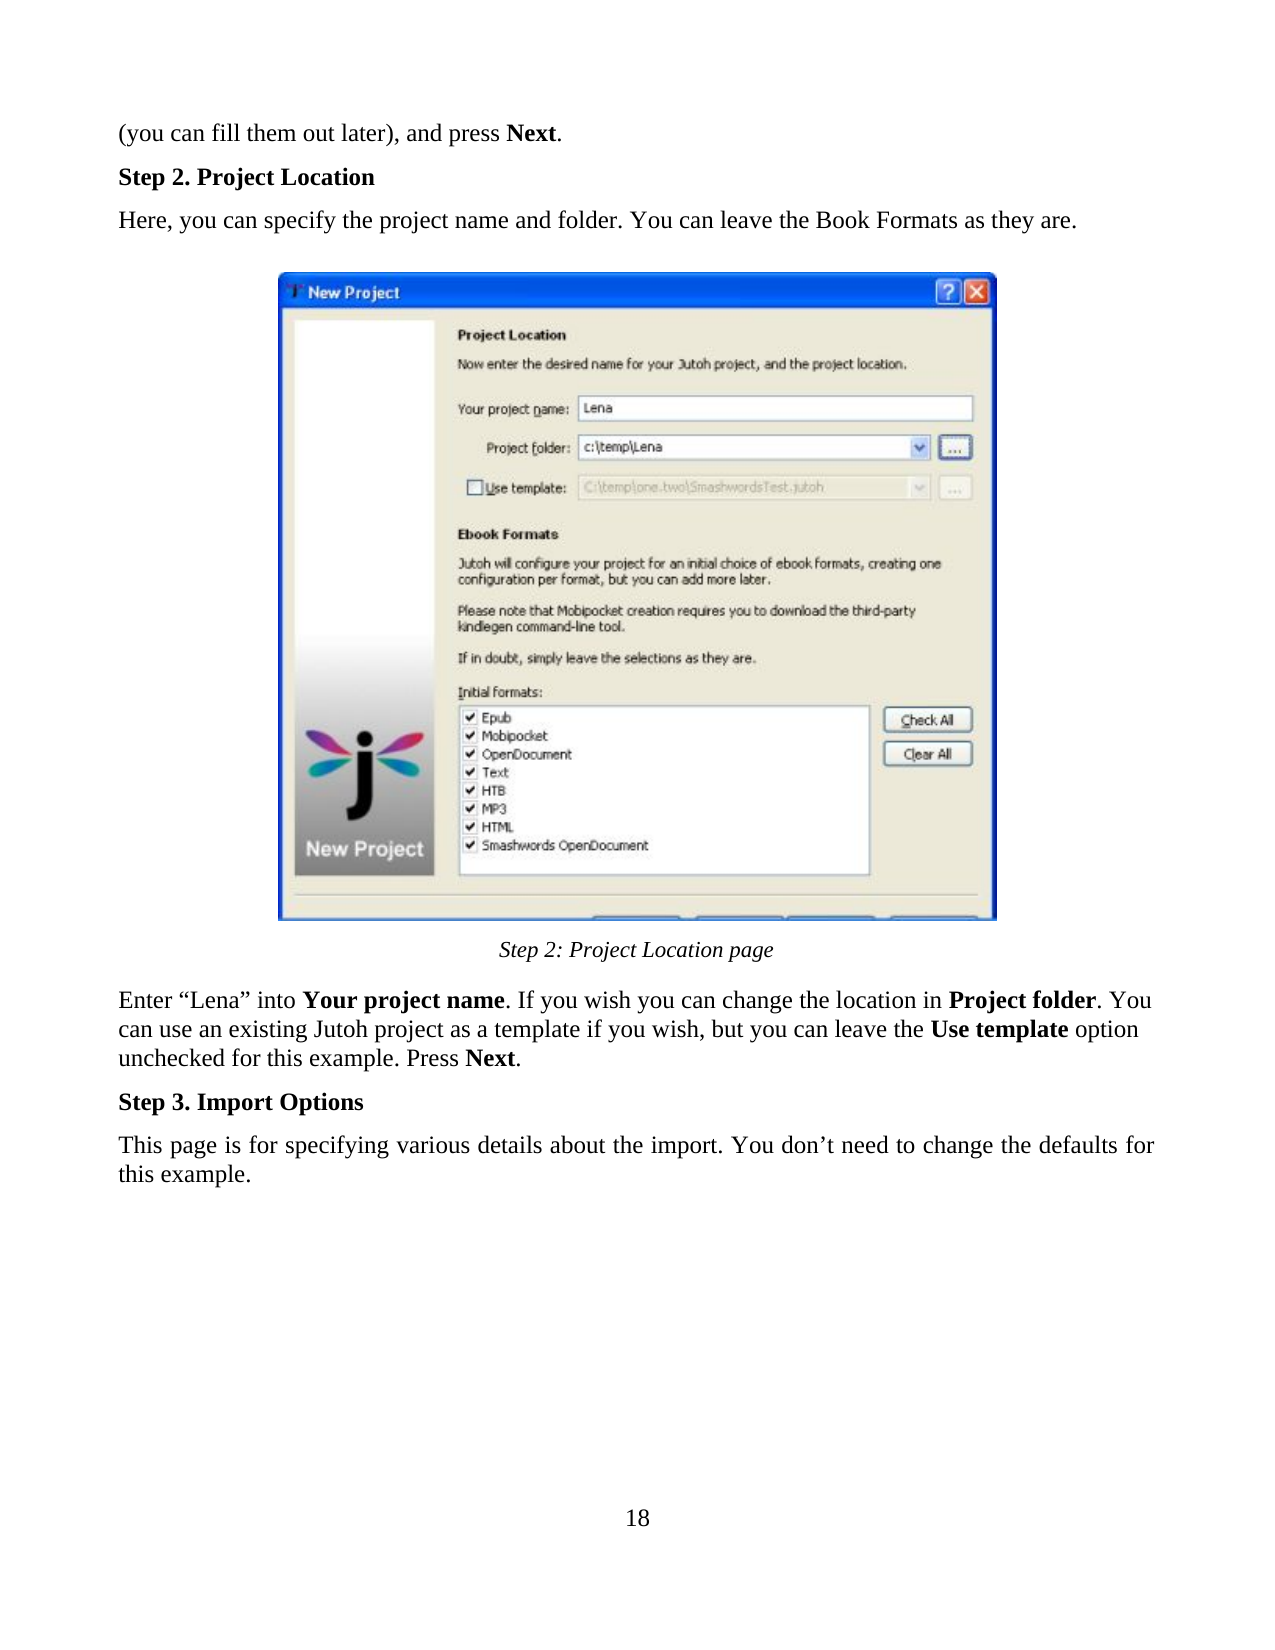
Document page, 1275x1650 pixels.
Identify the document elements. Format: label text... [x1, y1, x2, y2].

subtitle Step 3. Import Options [118, 1087, 1157, 1115]
picture [278, 272, 997, 921]
subtitle Step 2. Project Location [118, 162, 1157, 190]
text Step 2: Project Location page [118, 936, 1157, 962]
text Here, you can specify the project name and folder. You can leave the Book Formats as they are. [118, 205, 1157, 234]
text Enter “Lena” into Your project name. If you wish you can change the location in Project folder. You can use an existing Jutoh project as a template if you wish, but you can leave the Use template option unchecked for this example. Press Next. [118, 986, 1157, 1072]
text (you can fill them out later), and press Next. [118, 118, 1157, 147]
text This page is for specifying various details about the import. You don’t need to change the defaults for this example. [118, 1130, 1157, 1188]
